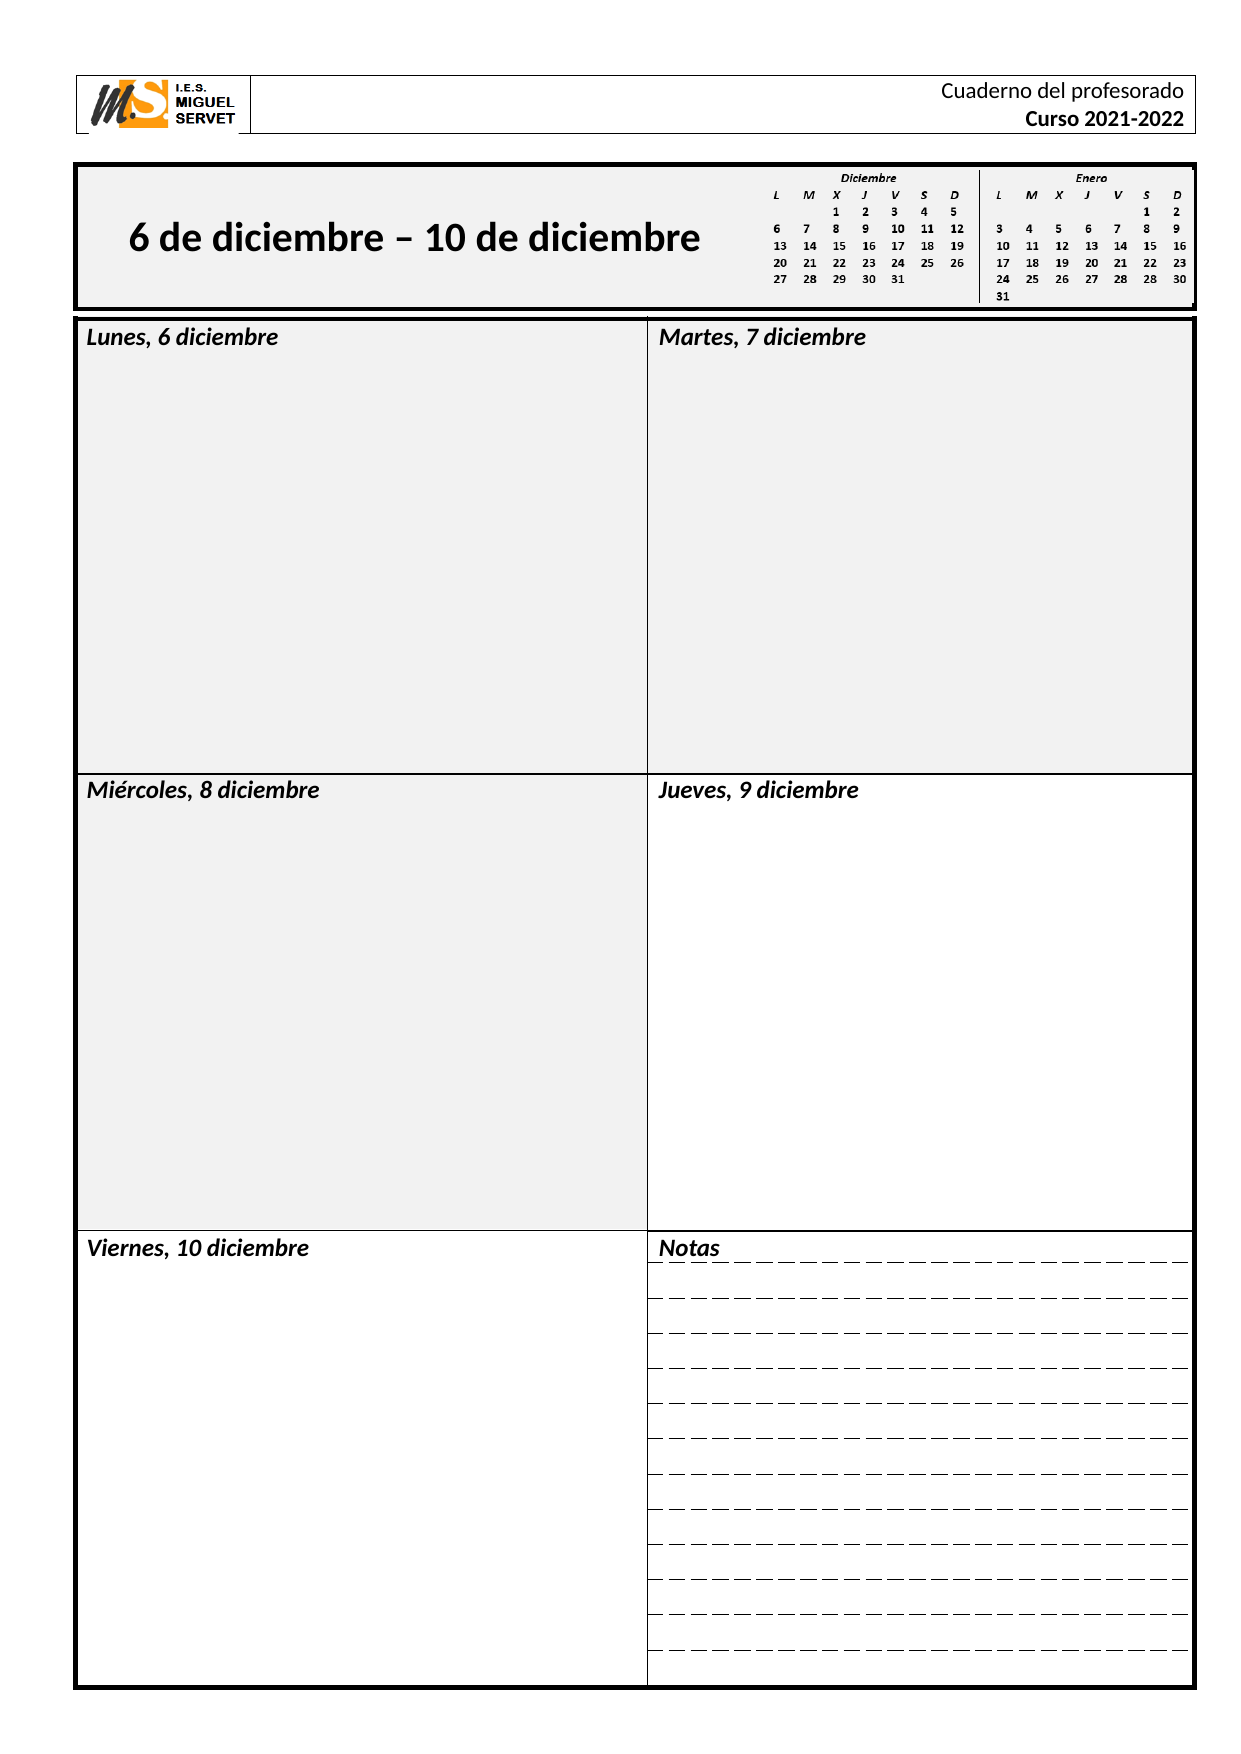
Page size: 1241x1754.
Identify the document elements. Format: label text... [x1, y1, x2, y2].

table_cell Martes, 7 diciembre [648, 321, 1192, 773]
table_cell [648, 1438, 1192, 1473]
table_cell Jueves, 9 diciembre [648, 775, 1192, 1229]
table_cell [648, 1544, 1192, 1579]
table_cell Notas [648, 1232, 1192, 1262]
table_cell [75, 311, 1194, 316]
table_cell Miércoles, 8 diciembre [78, 775, 647, 1229]
table_cell [648, 1650, 1192, 1685]
table_cell Lunes, 6 diciembre [78, 321, 647, 773]
table_cell [648, 1403, 1192, 1438]
table_cell [648, 1579, 1192, 1614]
table_cell [648, 1509, 1192, 1544]
table_header [754, 167, 1192, 307]
table_cell [648, 1333, 1192, 1368]
table_cell [648, 1474, 1192, 1509]
table_cell [648, 1368, 1192, 1403]
table_cell [648, 1614, 1192, 1649]
table_cell [648, 1298, 1192, 1333]
table_cell Viernes, 10 diciembre [78, 1231, 647, 1685]
table_header 6 de diciembre – 10 de diciembre [78, 167, 754, 307]
table_cell [648, 1262, 1192, 1297]
